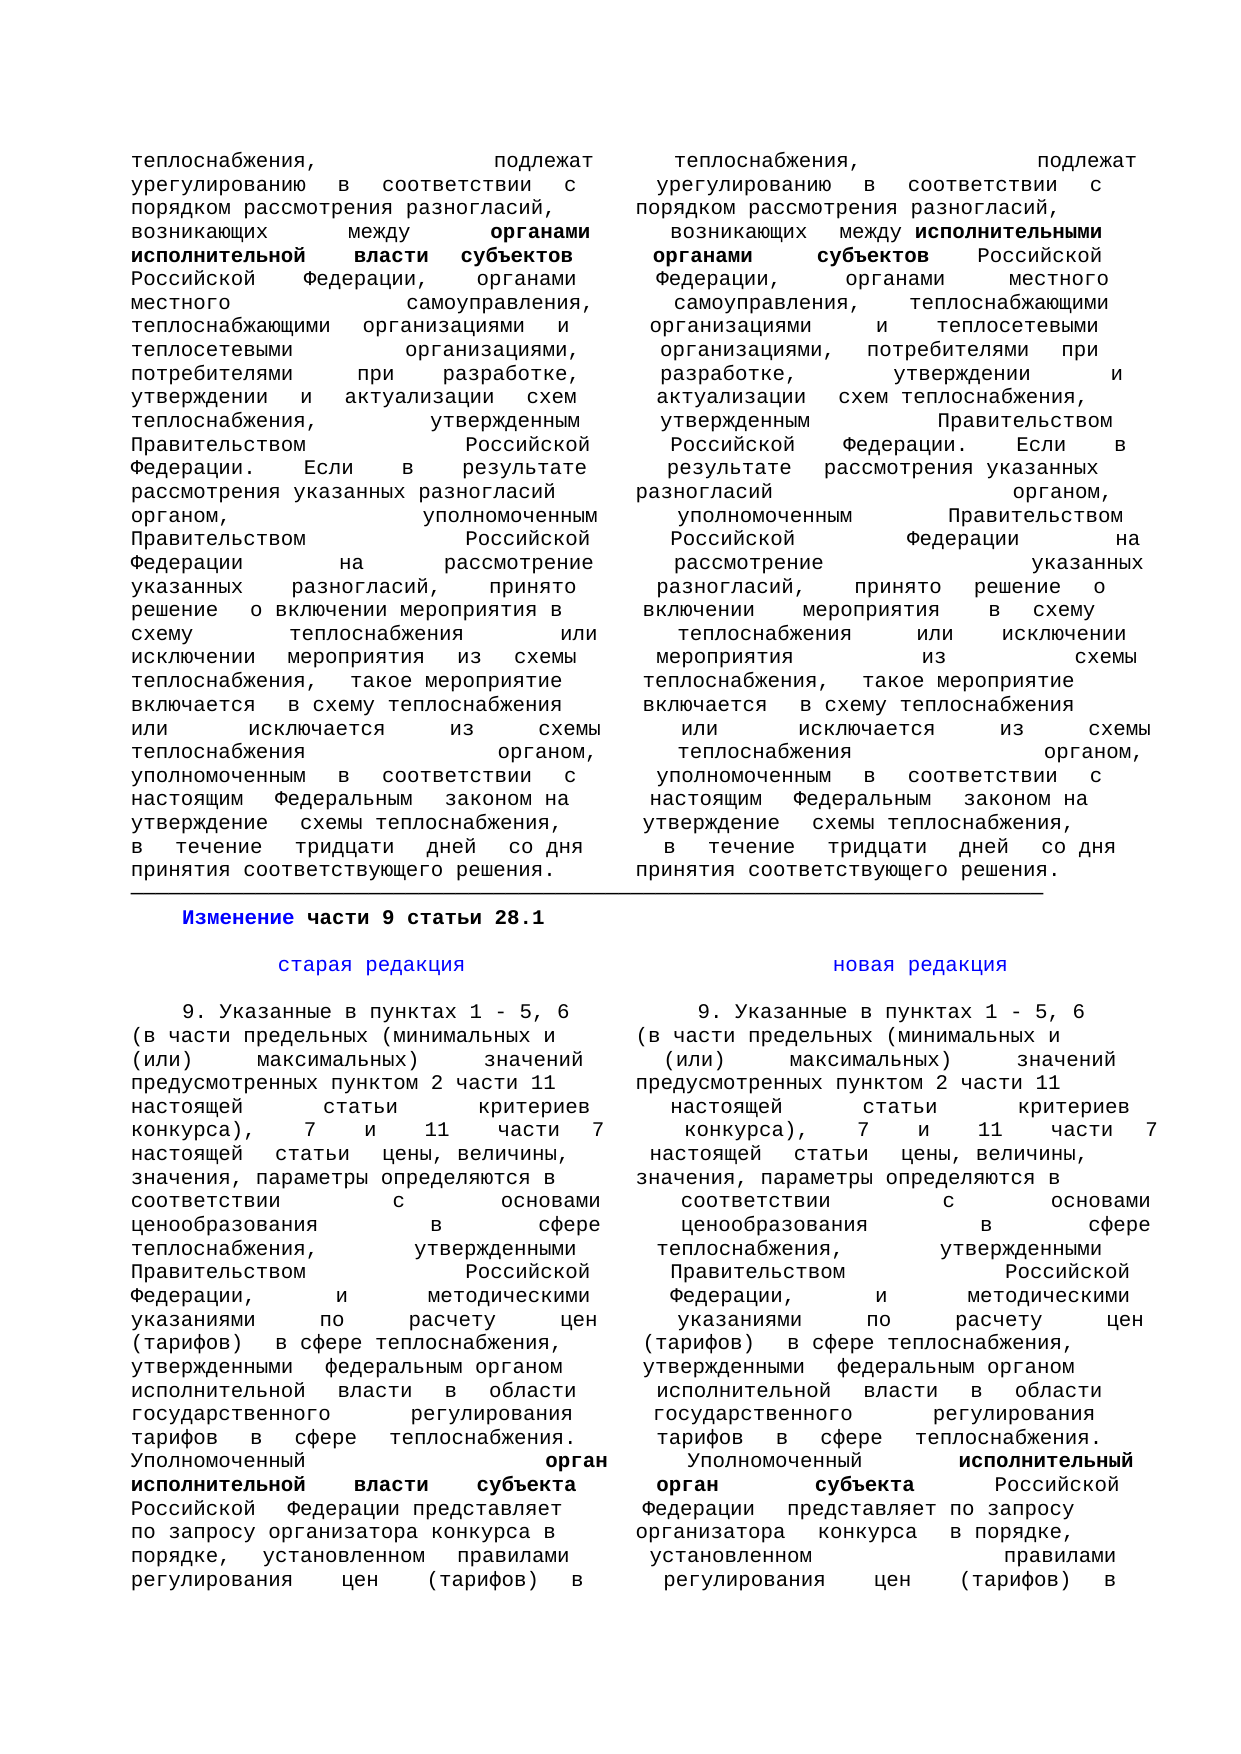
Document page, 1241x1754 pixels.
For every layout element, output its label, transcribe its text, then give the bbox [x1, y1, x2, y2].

text Федерации на рассмотрение рассмотрение указанных [118, 552, 1181, 576]
text старая редакция новая редакция [118, 954, 1181, 978]
text местного самоуправления, самоуправления, теплоснабжающими [118, 292, 1181, 316]
text соответствии с основами соответствии с основами [118, 1190, 1181, 1214]
text (тарифов) в сфере теплоснабжения, (тарифов) в сфере теплоснабжения, [118, 1332, 1181, 1356]
text Федерации. Если в результате результате рассмотрения указанных [118, 457, 1181, 481]
text предусмотренных пунктом 2 части 11 предусмотренных пунктом 2 части 11 [118, 1072, 1181, 1096]
text по запросу организатора конкурса в организатора конкурса в порядке, [118, 1521, 1181, 1545]
text Уполномоченный орган Уполномоченный исполнительный [118, 1451, 1181, 1474]
text утвержденными федеральным органом утвержденными федеральным органом [118, 1356, 1181, 1379]
text указанных разногласий, принято разногласий, принято решение о [118, 576, 1181, 599]
text утверждение схемы теплоснабжения, утверждение схемы теплоснабжения, [118, 812, 1181, 836]
text конкурса), 7 и 11 части 7 конкурса), 7 и 11 части 7 [118, 1119, 1181, 1143]
text утверждении и актуализации схем актуализации схем теплоснабжения, [118, 386, 1181, 410]
text потребителями при разработке, разработке, утверждении и [118, 363, 1181, 386]
text теплоснабжения, утвержденными теплоснабжения, утвержденными [118, 1238, 1181, 1261]
text государственного регулирования государственного регулирования [118, 1403, 1181, 1427]
text исключении мероприятия из схемы мероприятия из схемы [118, 647, 1181, 670]
text ───────────────────────────────────────────────────────────────────────── [118, 883, 1181, 907]
text Федерации, и методическими Федерации, и методическими [118, 1285, 1181, 1309]
text настоящей статьи цены, величины, настоящей статьи цены, величины, [118, 1143, 1181, 1167]
text Изменение части 9 статьи 28.1 [118, 907, 1181, 930]
text теплоснабжения органом, теплоснабжения органом, [118, 741, 1181, 765]
text тарифов в сфере теплоснабжения. тарифов в сфере теплоснабжения. [118, 1427, 1181, 1451]
text уполномоченным в соответствии с уполномоченным в соответствии с [118, 765, 1181, 788]
text в течение тридцати дней со дня в течение тридцати дней со дня [118, 836, 1181, 859]
text Российской Федерации, органами Федерации, органами местного [118, 268, 1181, 292]
text схему теплоснабжения или теплоснабжения или исключении [118, 623, 1181, 647]
text Правительством Российской Российской Федерации на [118, 528, 1181, 552]
text теплосетевыми организациями, организациями, потребителями при [118, 339, 1181, 363]
text органом, уполномоченным уполномоченным Правительством [118, 505, 1181, 528]
text порядке, установленном правилами установленном правилами [118, 1545, 1181, 1569]
text теплоснабжения, подлежат теплоснабжения, подлежат [118, 150, 1181, 174]
text рассмотрения указанных разногласий разногласий органом, [118, 481, 1181, 505]
text порядком рассмотрения разногласий, порядком рассмотрения разногласий, [118, 197, 1181, 221]
text принятия соответствующего решения. принятия соответствующего решения. [118, 859, 1181, 883]
text возникающих между органами возникающих между исполнительными [118, 221, 1181, 244]
text исполнительной власти в области исполнительной власти в области [118, 1379, 1181, 1403]
text или исключается из схемы или исключается из схемы [118, 717, 1181, 741]
text теплоснабжающими организациями и организациями и теплосетевыми [118, 316, 1181, 339]
text исполнительной власти субъектов органами субъектов Российской [118, 244, 1181, 268]
text настоящим Федеральным законом на настоящим Федеральным законом на [118, 788, 1181, 812]
text Российской Федерации представляет Федерации представляет по запросу [118, 1498, 1181, 1521]
text 9. Указанные в пунктах 1 - 5, 6 9. Указанные в пунктах 1 - 5, 6 [118, 1001, 1181, 1025]
text указаниями по расчету цен указаниями по расчету цен [118, 1309, 1181, 1332]
text Правительством Российской Правительством Российской [118, 1261, 1181, 1285]
text ценообразования в сфере ценообразования в сфере [118, 1214, 1181, 1238]
text настоящей статьи критериев настоящей статьи критериев [118, 1096, 1181, 1119]
text исполнительной власти субъекта орган субъекта Российской [118, 1474, 1181, 1498]
text включается в схему теплоснабжения включается в схему теплоснабжения [118, 694, 1181, 717]
text значения, параметры определяются в значения, параметры определяются в [118, 1167, 1181, 1190]
text (в части предельных (минимальных и (в части предельных (минимальных и [118, 1025, 1181, 1048]
text (или) максимальных) значений (или) максимальных) значений [118, 1048, 1181, 1072]
text теплоснабжения, утвержденным утвержденным Правительством [118, 410, 1181, 434]
text урегулированию в соответствии с урегулированию в соответствии с [118, 174, 1181, 197]
text Правительством Российской Российской Федерации. Если в [118, 434, 1181, 457]
text регулирования цен (тарифов) в регулирования цен (тарифов) в [118, 1569, 1181, 1592]
text теплоснабжения, такое мероприятие теплоснабжения, такое мероприятие [118, 670, 1181, 694]
text решение о включении мероприятия в включении мероприятия в схему [118, 599, 1181, 623]
